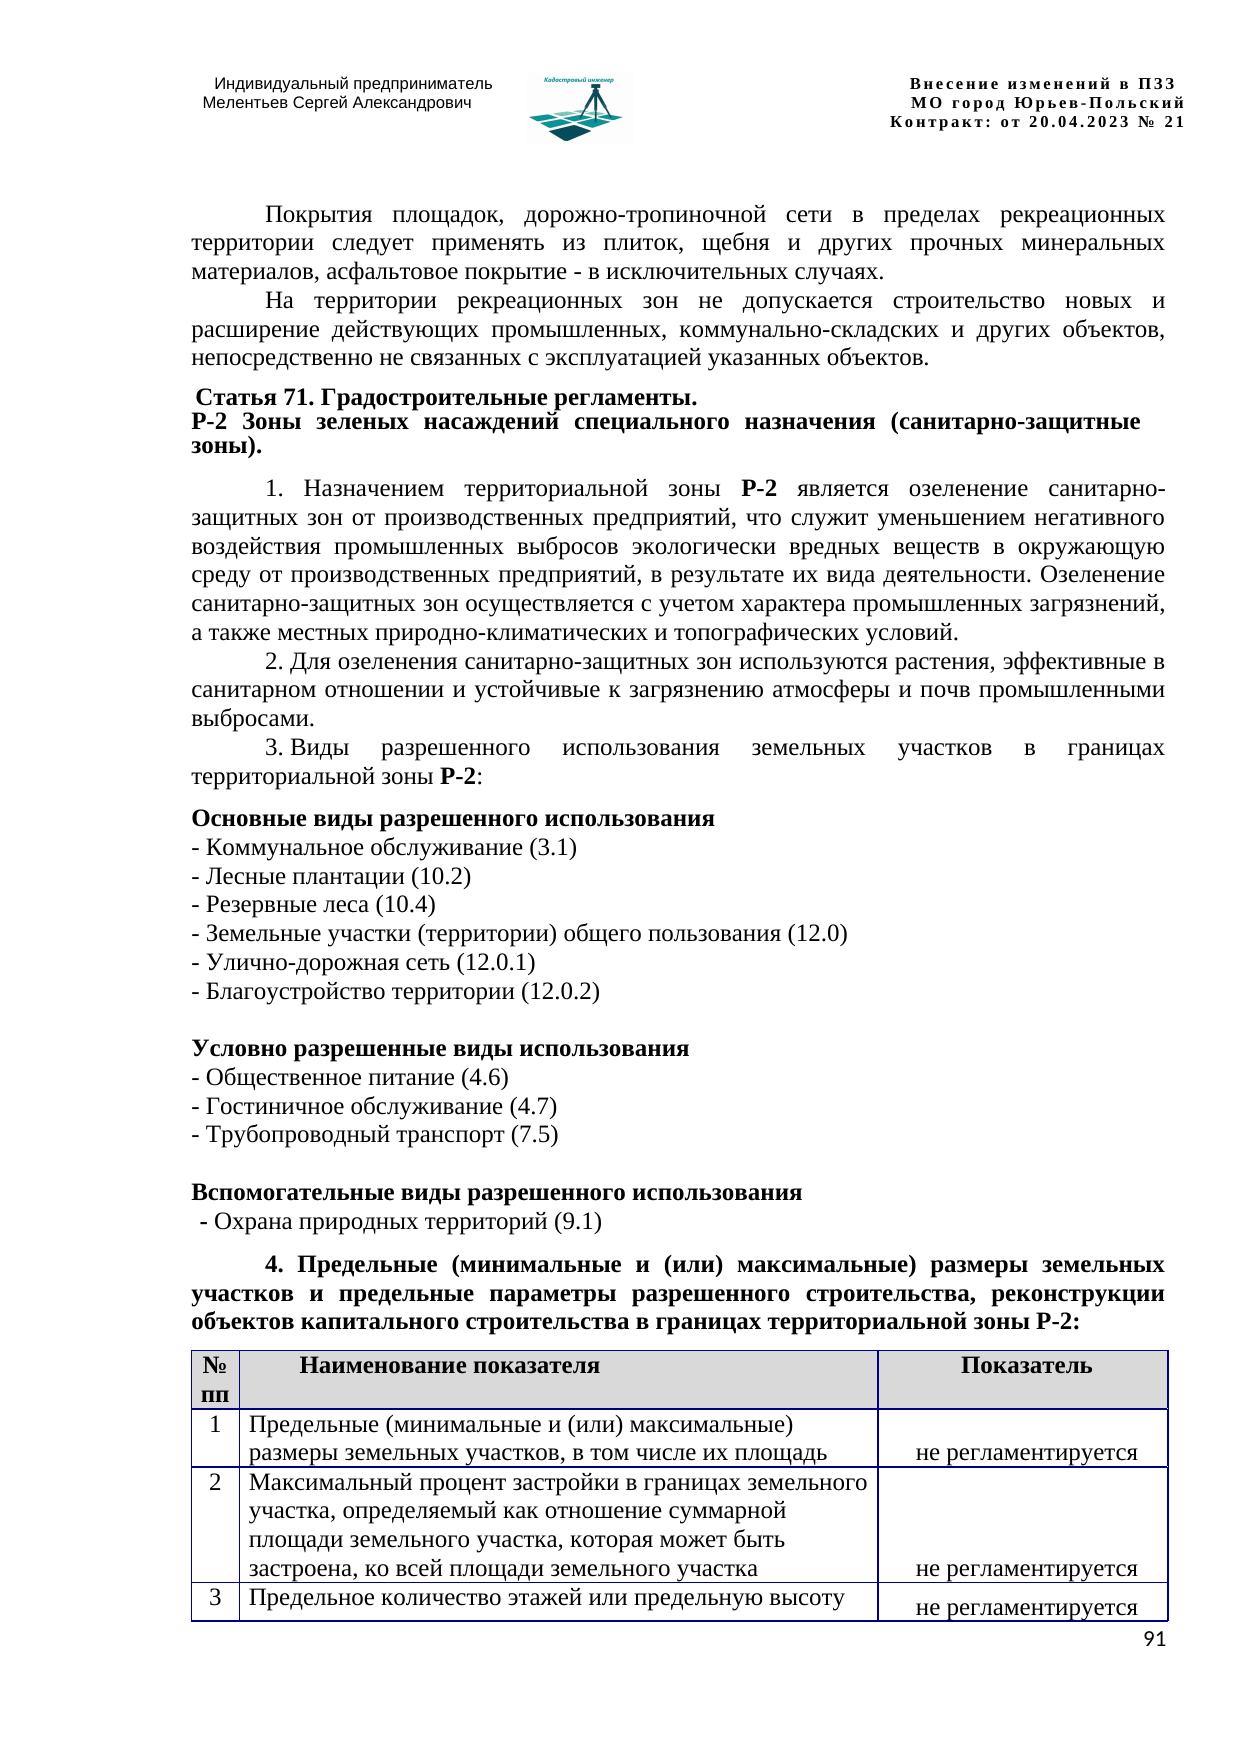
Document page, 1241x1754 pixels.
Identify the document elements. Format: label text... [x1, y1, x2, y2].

title Вспомогательные виды разрешенного использования [191, 1177, 1166, 1206]
text - Улично-дорожная сеть (12.0.1) [191, 947, 1166, 976]
text 3. Виды разрешенного использования земельных участков в границах территориальной зоны Р-2: [191, 732, 1166, 789]
text Покрытия площадок, дорожно-тропиночной сети в пределах рекреационных территории следует применять из плиток, щебня и других прочных минеральных материалов, асфальтовое покрытие - в исключительных случаях. [191, 199, 1166, 285]
table_cell Предельные (минимальные и (или) максимальные) размеры земельных участков, в том числе их площадь [240, 1410, 877, 1466]
text 4. Предельные (минимальные и (или) максимальные) размеры земельных участков и предельные параметры разрешенного строительства, реконструкции объектов капитального строительства в границах территориальной зоны Р-2: [191, 1249, 1166, 1335]
text Основные виды разрешенного использования [191, 804, 1166, 832]
table_header Наименование показателя [240, 1351, 877, 1408]
table_cell Максимальный процент застройки в границах земельного участка, определяемый как отношение суммарной площади земельного участка, которая может быть застроена, ко всей площади земельного участка [240, 1468, 877, 1582]
text - Охрана природных территорий (9.1) [199, 1206, 1166, 1234]
table_cell не регламентируется [879, 1410, 1167, 1466]
table_cell 2 [192, 1468, 239, 1582]
table_header Показатель [879, 1351, 1167, 1408]
text - Трубопроводный транспорт (7.5) [191, 1119, 1166, 1148]
text - Коммунальное обслуживание (3.1) [191, 832, 1166, 861]
title - Благоустройство территории (12.0.2) [191, 976, 1166, 1004]
table_cell Предельное количество этажей или предельную высоту [240, 1583, 877, 1620]
text - Резервные леса (10.4) [191, 889, 1166, 918]
text - Земельные участки (территории) общего пользования (12.0) [191, 918, 1166, 947]
title Условно разрешенные виды использования [191, 1033, 1166, 1062]
text На территории рекреационных зон не допускается строительство новых и расширение действующих промышленных, коммунально-складских и других объектов, непосредственно не связанных с эксплуатацией указанных объектов. [191, 285, 1166, 371]
text Р-2 Зоны зеленых насаждений специального назначения (санитарно-защитные зоны). [191, 410, 1141, 459]
table_header № пп [192, 1351, 239, 1408]
table_cell 1 [192, 1410, 239, 1466]
text - Лесные плантации (10.2) [191, 861, 1166, 889]
text 1. Назначением территориальной зоны Р-2 является озеленение санитарно-защитных зон от производственных предприятий, что служит уменьшением негативного воздействия промышленных выбросов экологически вредных веществ в окружающую среду от производственных предприятий, в результате их вида деятельности. Озеленение санитарно-защитных зон осуществляется с учетом характера промышленных загрязнений, а также местных природно-климатических и топографических условий. [191, 473, 1166, 646]
picture [527, 73, 634, 144]
table_cell не регламентируется [879, 1583, 1167, 1620]
text 2. Для озеленения санитарно-защитных зон используются растения, эффективные в санитарном отношении и устойчивые к загрязнению атмосферы и почв промышленными выбросами. [191, 646, 1166, 732]
text Статья 71. Градостроительные регламенты. [195, 386, 1141, 410]
title - Гостиничное обслуживание (4.7) [191, 1091, 1166, 1119]
title - Общественное питание (4.6) [191, 1062, 1166, 1091]
table_cell не регламентируется [879, 1468, 1167, 1582]
table_cell 3 [192, 1583, 239, 1620]
